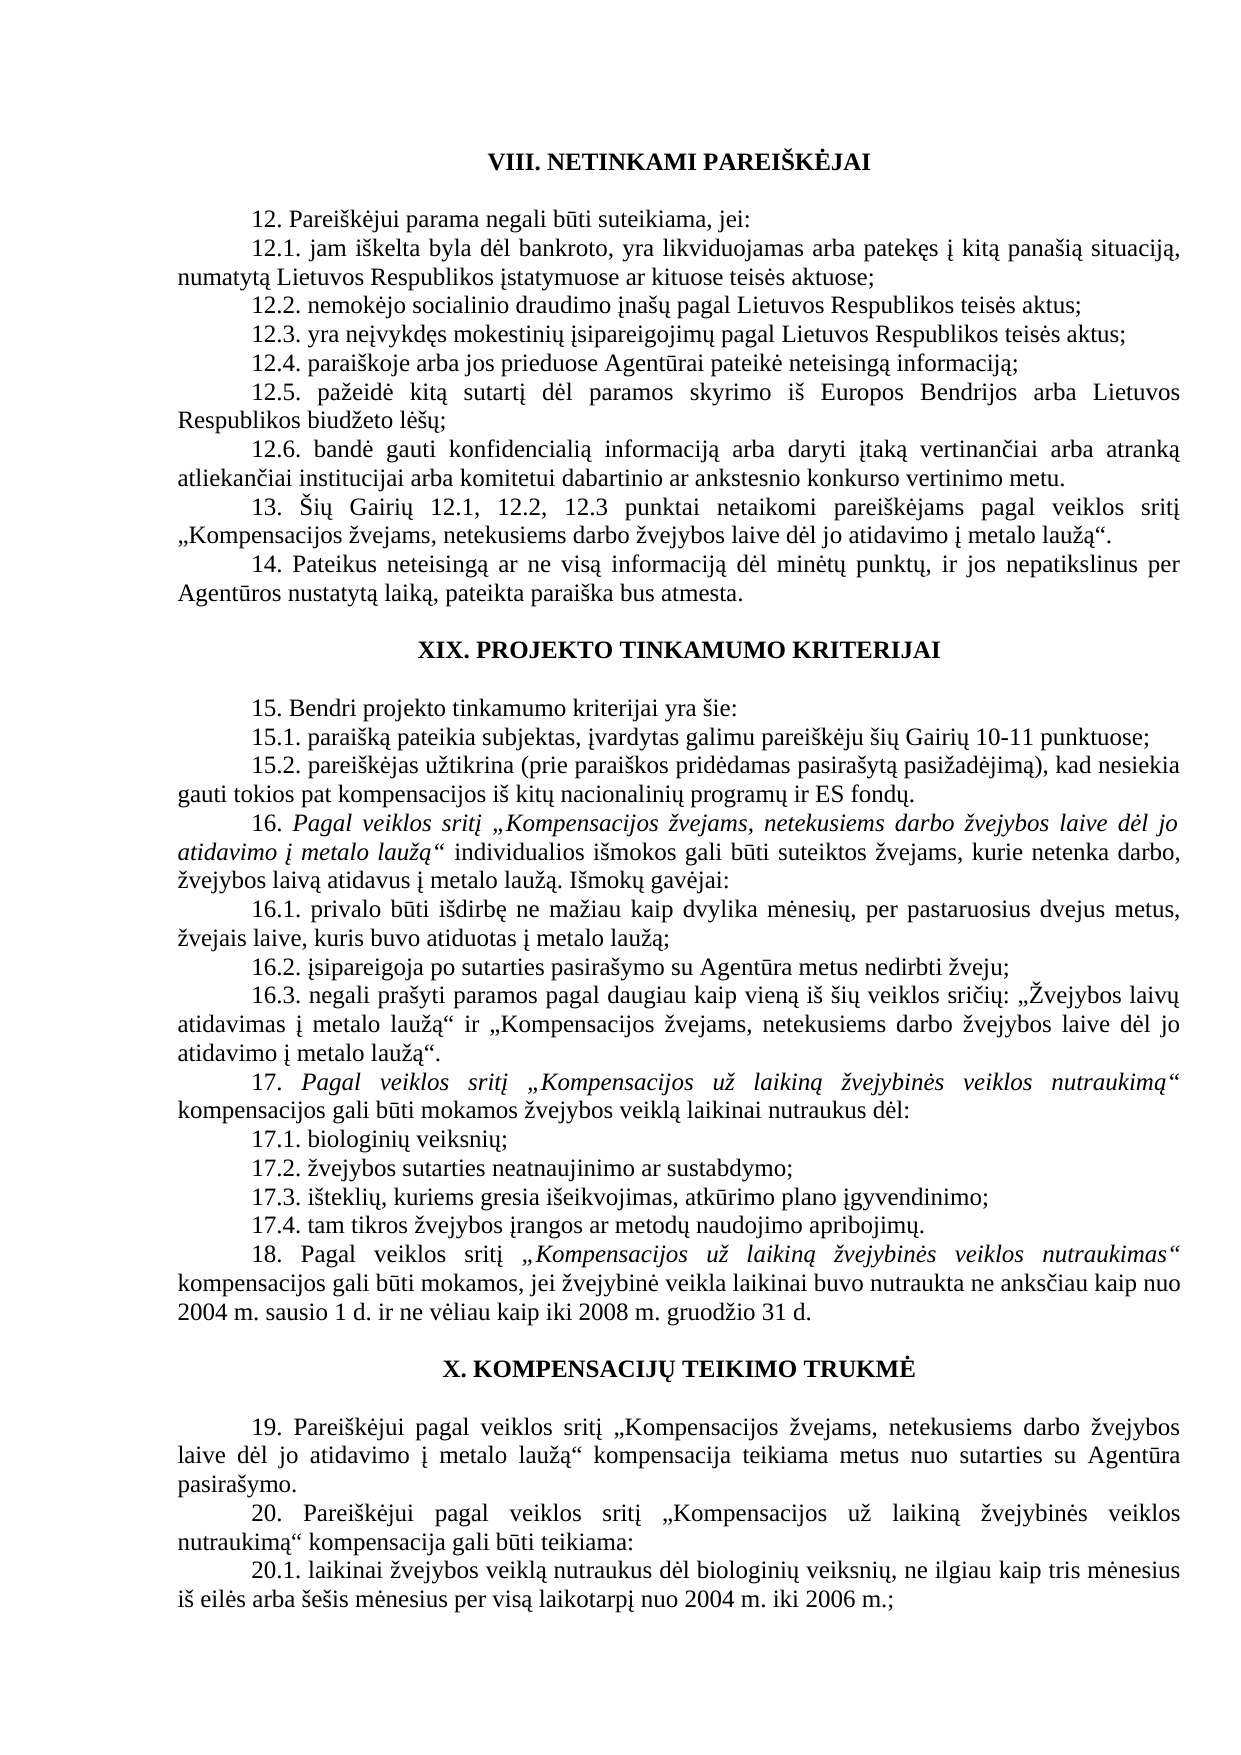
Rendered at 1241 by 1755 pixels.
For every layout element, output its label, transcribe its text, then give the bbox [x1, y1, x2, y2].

text 17.1. biologinių veiksnių; [177, 1124, 1181, 1153]
text 16.2. įsipareigoja po sutarties pasirašymo su Agentūra metus nedirbti žveju; [177, 952, 1181, 981]
text 12.6. bandė gauti konfidencialią informaciją arba daryti įtaką vertinančiai arba atranką atliekančiai institucijai arba komitetui dabartinio ar ankstesnio konkurso vertinimo metu. [177, 434, 1181, 492]
text 16.1. privalo būti išdirbę ne mažiau kaip dvylika mėnesių, per pastaruosius dvejus metus, žvejais laive, kuris buvo atiduotas į metalo laužą; [177, 894, 1181, 952]
text XIX. PROJEKTO TINKAMUMO KRITERIJAI [177, 636, 1181, 664]
text 12.5. pažeidė kitą sutartį dėl paramos skyrimo iš Europos Bendrijos arba Lietuvos Respublikos biudžeto lėšų; [177, 377, 1181, 434]
text 15. Bendri projekto tinkamumo kriterijai yra šie: [177, 693, 1181, 722]
text 13. Šių Gairių 12.1, 12.2, 12.3 punktai netaikomi pareiškėjams pagal veiklos sritį „Kompensacijos žvejams, netekusiems darbo žvejybos laive dėl jo atidavimo į metalo laužą“. [177, 492, 1181, 549]
text 20. Pareiškėjui pagal veiklos sritį „Kompensacijos už laikiną žvejybinės veiklos nutraukimą“ kompensacija gali būti teikiama: [177, 1498, 1181, 1556]
text 16. Pagal veiklos sritį „Kompensacijos žvejams, netekusiems darbo žvejybos laive dėl jo atidavimo į metalo laužą“ individualios išmokos gali būti suteiktos žvejams, kurie netenka darbo, žvejybos laivą atidavus į metalo laužą. Išmokų gavėjai: [177, 808, 1181, 894]
text VIII. NETINKAMI PAREIŠKĖJAI [177, 147, 1181, 176]
text 18. Pagal veiklos sritį „Kompensacijos už laikiną žvejybinės veiklos nutraukimas“ kompensacijos gali būti mokamos, jei žvejybinė veikla laikinai buvo nutraukta ne anksčiau kaip nuo 2004 m. sausio 1 d. ir ne vėliau kaip iki 2008 m. gruodžio 31 d. [177, 1239, 1181, 1326]
text 17.3. išteklių, kuriems gresia išeikvojimas, atkūrimo plano įgyvendinimo; [177, 1182, 1181, 1211]
text 12.2. nemokėjo socialinio draudimo įnašų pagal Lietuvos Respublikos teisės aktus; [177, 291, 1181, 319]
text 16.3. negali prašyti paramos pagal daugiau kaip vieną iš šių veiklos sričių: „Žvejybos laivų atidavimas į metalo laužą“ ir „Kompensacijos žvejams, netekusiems darbo žvejybos laive dėl jo atidavimo į metalo laužą“. [177, 981, 1181, 1067]
text 12.4. paraiškoje arba jos prieduose Agentūrai pateikė neteisingą informaciją; [177, 348, 1181, 377]
text 14. Pateikus neteisingą ar ne visą informaciją dėl minėtų punktų, ir jos nepatikslinus per Agentūros nustatytą laiką, pateikta paraiška bus atmesta. [177, 549, 1181, 607]
text 15.1. paraišką pateikia subjektas, įvardytas galimu pareiškėju šių Gairių 10-11 punktuose; [177, 722, 1181, 751]
text 19. Pareiškėjui pagal veiklos sritį „Kompensacijos žvejams, netekusiems darbo žvejybos laive dėl jo atidavimo į metalo laužą“ kompensacija teikiama metus nuo sutarties su Agentūra pasirašymo. [177, 1412, 1181, 1498]
text 20.1. laikinai žvejybos veiklą nutraukus dėl biologinių veiksnių, ne ilgiau kaip tris mėnesius iš eilės arba šešis mėnesius per visą laikotarpį nuo 2004 m. iki 2006 m.; [177, 1556, 1181, 1613]
text 12.3. yra neįvykdęs mokestinių įsipareigojimų pagal Lietuvos Respublikos teisės aktus; [177, 319, 1181, 348]
text 17. Pagal veiklos sritį „Kompensacijos už laikiną žvejybinės veiklos nutraukimą“ kompensacijos gali būti mokamos žvejybos veiklą laikinai nutraukus dėl: [177, 1067, 1181, 1124]
text 17.2. žvejybos sutarties neatnaujinimo ar sustabdymo; [177, 1153, 1181, 1182]
text X. KOMPENSACIJŲ TEIKIMO TRUKMĖ [177, 1354, 1181, 1383]
text 12. Pareiškėjui parama negali būti suteikiama, jei: [177, 204, 1181, 233]
text 15.2. pareiškėjas užtikrina (prie paraiškos pridėdamas pasirašytą pasižadėjimą), kad nesiekia gauti tokios pat kompensacijos iš kitų nacionalinių programų ir ES fondų. [177, 751, 1181, 808]
text 17.4. tam tikros žvejybos įrangos ar metodų naudojimo apribojimų. [177, 1211, 1181, 1239]
text 12.1. jam iškelta byla dėl bankroto, yra likviduojamas arba patekęs į kitą panašią situaciją, numatytą Lietuvos Respublikos įstatymuose ar kituose teisės aktuose; [177, 233, 1181, 291]
